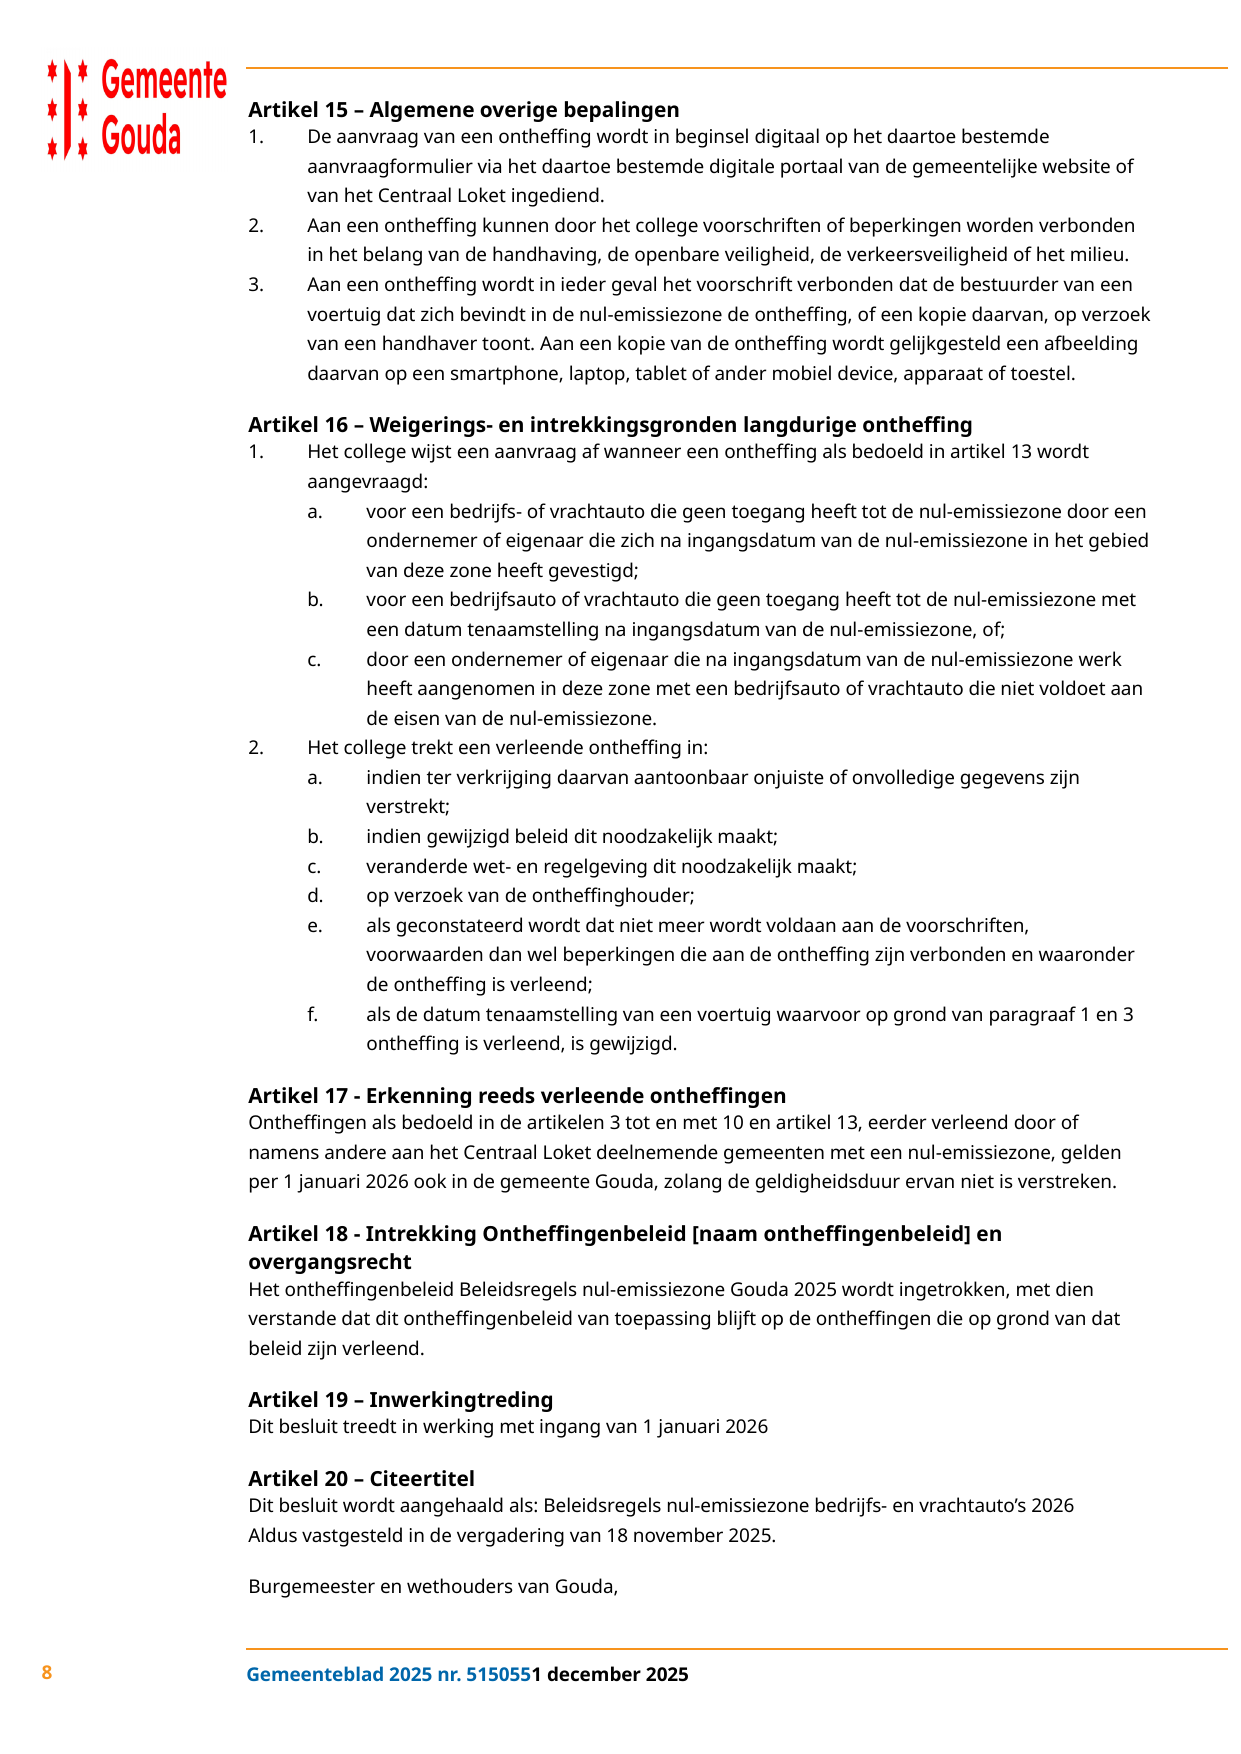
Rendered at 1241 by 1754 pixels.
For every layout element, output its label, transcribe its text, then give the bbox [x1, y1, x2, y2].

text Dit besluit treedt in werking met ingang van 1 januari 2026 [248, 1414, 1152, 1439]
list Het college trekt een verleende ontheffing in: [248, 734, 1152, 760]
text Ontheffingen als bedoeld in de artikelen 3 tot en met 10 en artikel 13, eerder verleend door of namens andere aan het Centraal Loket deelnemende gemeenten met een nul-emissiezone, gelden per 1 januari 2026 ook in de gemeente Gouda, zolang de geldigheidsduur ervan niet is verstreken. [248, 1109, 1152, 1194]
list De aanvraag van een ontheffing wordt in beginsel digitaal op het daartoe bestemde aanvraagformulier via het daartoe bestemde digitale portaal van de gemeentelijke website of van het Centraal Loket ingediend. [248, 123, 1152, 208]
list als de datum tenaamstelling van een voertuig waarvoor op grond van paragraaf 1 en 3 ontheffing is verleend, is gewijzigd. [307, 1001, 1152, 1056]
text Artikel 15 – Algemene overige bepalingen [248, 95, 1152, 123]
text Artikel 18 - Intrekking Ontheffingenbeleid [naam ontheffingenbeleid] en overgangsrecht [248, 1219, 1152, 1276]
list als geconstateerd wordt dat niet meer wordt voldaan aan de voorschriften, voorwaarden dan wel beperkingen die aan de ontheffing zijn verbonden en waaronder de ontheffing is verleend; [307, 912, 1152, 997]
list voor een bedrijfsauto of vrachtauto die geen toegang heeft tot de nul-emissiezone met een datum tenaamstelling na ingangsdatum van de nul-emissiezone, of; [307, 587, 1152, 642]
list indien gewijzigd beleid dit noodzakelijk maakt; [307, 823, 1152, 849]
text Artikel 20 – Citeertitel [248, 1464, 1152, 1493]
text Artikel 16 – Weigerings- en intrekkingsgronden langdurige ontheffing [248, 410, 1152, 439]
list door een ondernemer of eigenaar die na ingangsdatum van de nul-emissiezone werk heeft aangenomen in deze zone met een bedrijfsauto of vrachtauto die niet voldoet aan de eisen van de nul-emissiezone. [307, 646, 1152, 731]
list Aan een ontheffing kunnen door het college voorschriften of beperkingen worden verbonden in het belang van de handhaving, de openbare veiligheid, de verkeersveiligheid of het milieu. [248, 212, 1152, 267]
list Het college wijst een aanvraag af wanneer een ontheffing als bedoeld in artikel 13 wordt aangevraagd: [248, 439, 1152, 494]
text Dit besluit wordt aangehaald als: Beleidsregels nul-emissiezone bedrijfs- en vrachtauto’s 2026 [248, 1493, 1152, 1518]
text Aldus vastgesteld in de vergadering van 18 november 2025. [248, 1522, 1152, 1548]
list veranderde wet- en regelgeving dit noodzakelijk maakt; [307, 853, 1152, 879]
list indien ter verkrijging daarvan aantoonbaar onjuiste of onvolledige gegevens zijn verstrekt; [307, 764, 1152, 819]
list voor een bedrijfs- of vrachtauto die geen toegang heeft tot de nul-emissiezone door een ondernemer of eigenaar die zich na ingangsdatum van de nul-emissiezone in het gebied van deze zone heeft gevestigd; [307, 498, 1152, 583]
list Aan een ontheffing wordt in ieder geval het voorschrift verbonden dat de bestuurder van een voertuig dat zich bevindt in de nul-emissiezone de ontheffing, of een kopie daarvan, op verzoek van een handhaver toont. Aan een kopie van de ontheffing wordt gelijkgesteld een afbeelding daarvan op een smartphone, laptop, tablet of ander mobiel device, apparaat of toestel. [248, 271, 1152, 386]
picture [41, 47, 231, 172]
text Burgemeester en wethouders van Gouda, [248, 1574, 1152, 1599]
list op verzoek van de ontheffinghouder; [307, 882, 1152, 908]
text Artikel 17 - Erkenning reeds verleende ontheffingen [248, 1081, 1152, 1109]
text Artikel 19 – Inwerkingtreding [248, 1385, 1152, 1414]
text Het ontheffingenbeleid Beleidsregels nul-emissiezone Gouda 2025 wordt ingetrokken, met dien verstande dat dit ontheffingenbeleid van toepassing blijft op de ontheffingen die op grond van dat beleid zijn verleend. [248, 1276, 1152, 1361]
